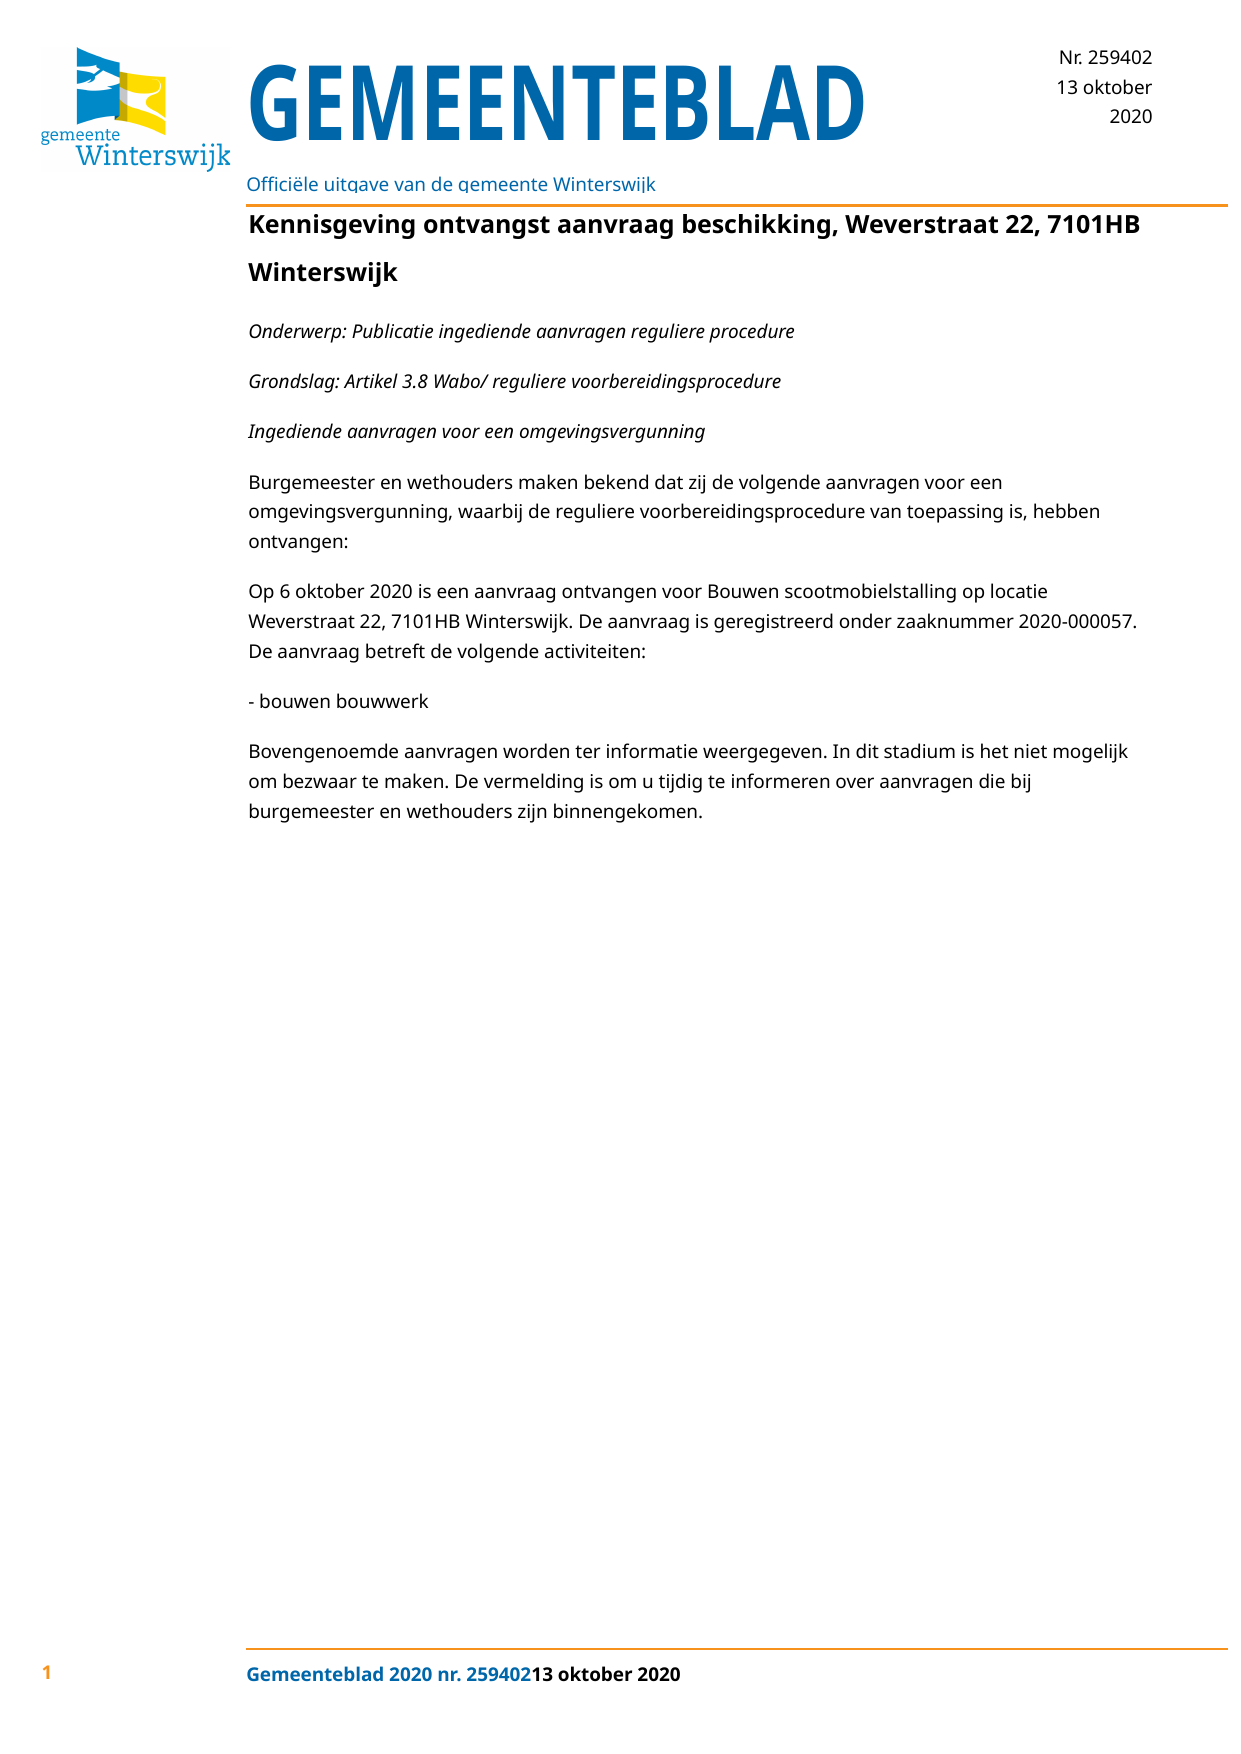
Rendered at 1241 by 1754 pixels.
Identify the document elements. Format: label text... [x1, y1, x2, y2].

text Onderwerp: Publicatie ingediende aanvragen reguliere procedure [248, 318, 1152, 344]
text Op 6 oktober 2020 is een aanvraag ontvangen voor Bouwen scootmobielstalling op locatie Weverstraat 22, 7101HB Winterswijk. De aanvraag is geregistreerd onder zaaknummer 2020-000057. De aanvraag betreft de volgende activiteiten: [248, 579, 1152, 664]
picture [41, 47, 231, 172]
text Bovengenoemde aanvragen worden ter informatie weergegeven. In dit stadium is het niet mogelijk om bezwaar te maken. De vermelding is om u tijdig te informeren over aanvragen die bij burgemeester en wethouders zijn binnengekomen. [248, 739, 1152, 824]
text Ingediende aanvragen voor een omgevingsvergunning [248, 419, 1152, 444]
text Kennisgeving ontvangst aanvraag beschikking, Weverstraat 22, 7101HB Winterswijk [248, 207, 1152, 288]
text Grondslag: Artikel 3.8 Wabo/ reguliere voorbereidingsprocedure [248, 368, 1152, 394]
text Burgemeester en wethouders maken bekend dat zij de volgende aanvragen voor een omgevingsvergunning, waarbij de reguliere voorbereidingsprocedure van toepassing is, hebben ontvangen: [248, 469, 1152, 554]
picture [225, 153, 231, 162]
text - bouwen bouwwerk [248, 688, 1152, 714]
